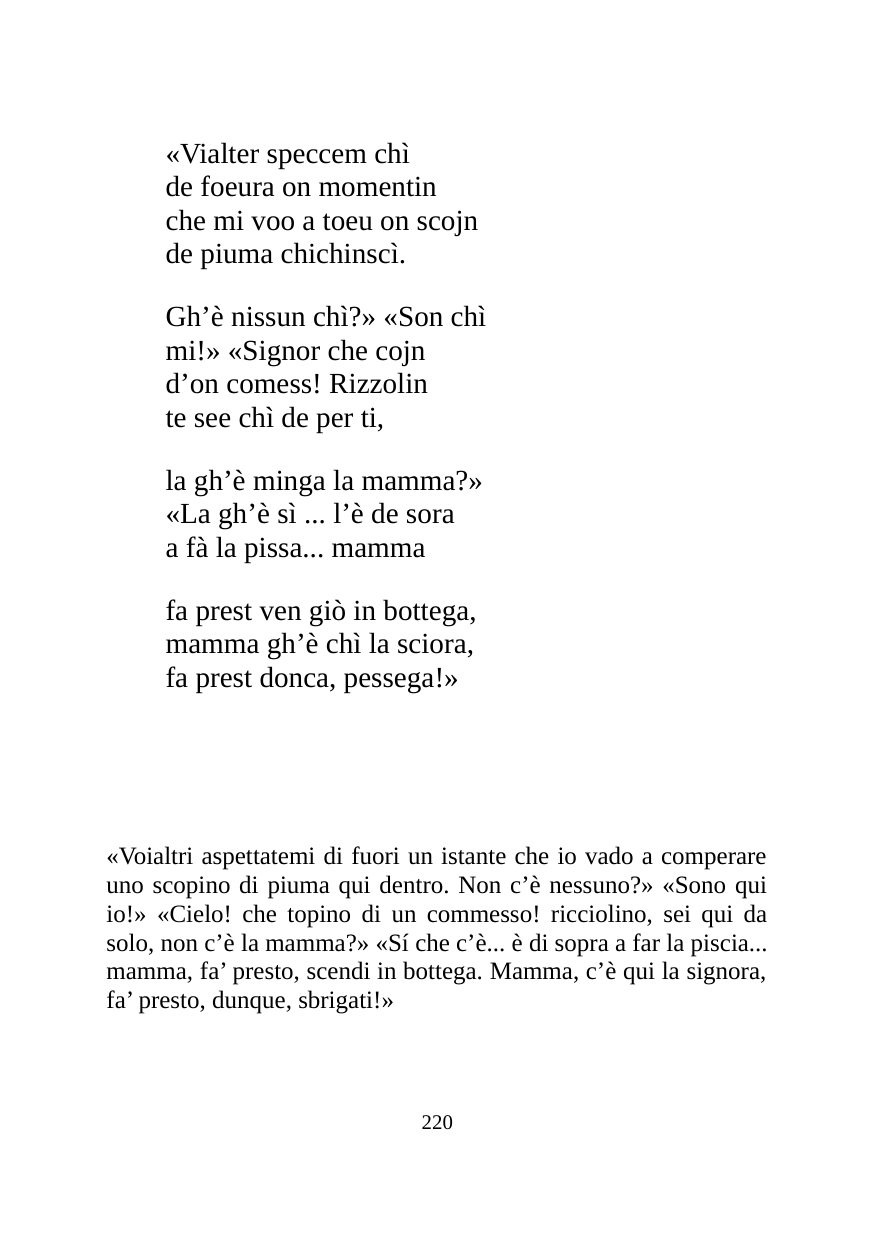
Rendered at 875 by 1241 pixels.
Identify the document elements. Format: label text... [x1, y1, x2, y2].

text la gh’è minga la mamma?» «La gh’è sì ... l’è de sora a fà la pissa... mamma [165, 463, 768, 564]
text «Voialtri aspettatemi di fuori un istante che io vado a comperare uno scopino di piuma qui dentro. Non c’è nessuno?» «Sono qui io!» «Cielo! che topino di un commesso! ricciolino, sei qui da solo, non c’è la mamma?» «Sí che c’è... è di sopra a far la piscia... mamma, fa’ presto, scendi in bottega. Mamma, c’è qui la signora, fa’ presto, dunque, sbrigati!» [106, 841, 768, 1014]
text fa prest ven giò in bottega, mamma gh’è chì la sciora, fa prest donca, pessega!» [165, 593, 768, 694]
text Gh’è nissun chì?» «Son chì mi!» «Signor che cojn d’on comess! Rizzolin te see chì de per ti, [165, 299, 768, 433]
text «Vialter speccem chì de foeura on momentin che mi voo a toeu on scojn de piuma chichinscì. [165, 136, 768, 270]
